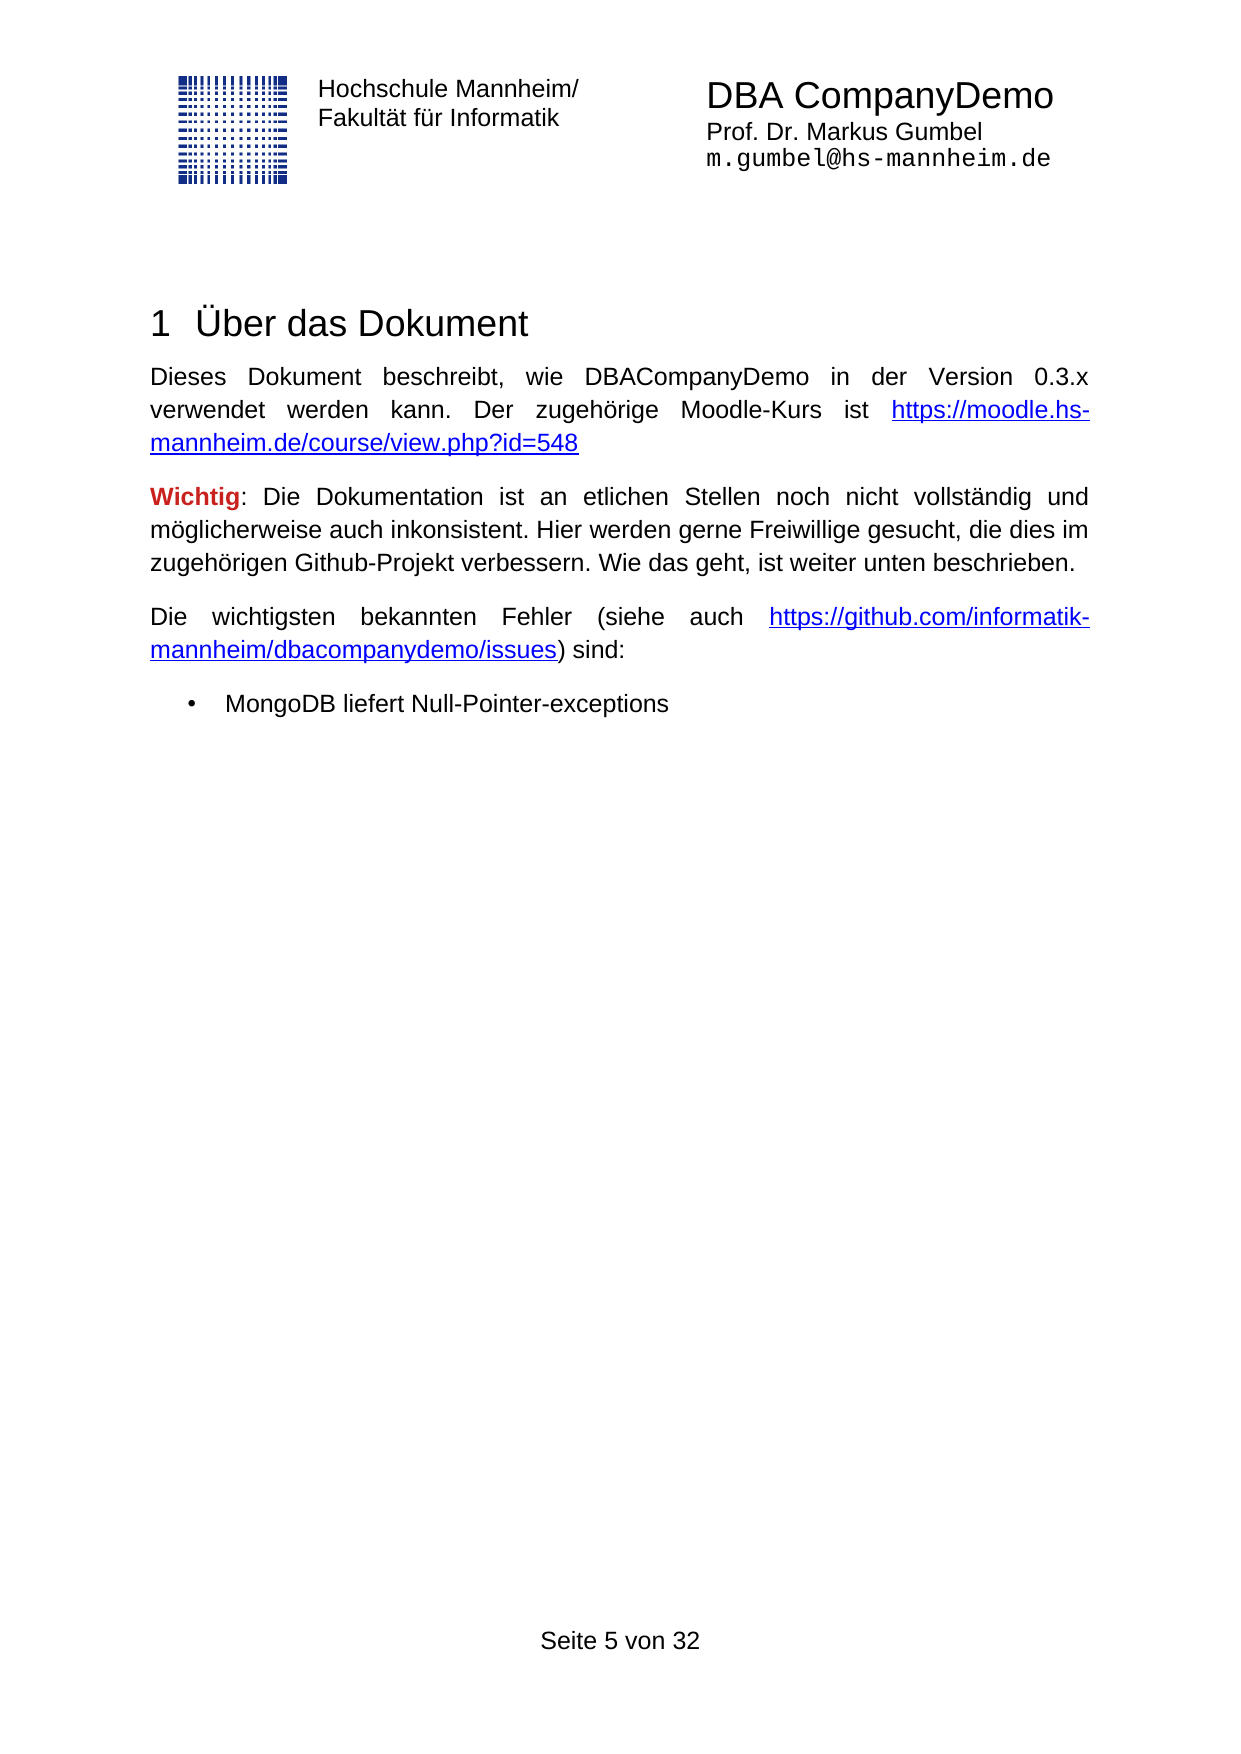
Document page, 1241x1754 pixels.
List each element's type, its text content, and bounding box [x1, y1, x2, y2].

text Die wichtigsten bekannten Fehler (siehe auch https://github.com/informatik-mannheim/dbacompanydemo/issues) sind: [150, 602, 1090, 664]
list MongoDB liefert Null-Pointer-exceptions [187, 689, 1090, 718]
subtitle Über das Dokument [150, 301, 1090, 344]
picture [176, 73, 289, 185]
text Dieses Dokument beschreibt, wie DBACompanyDemo in der Version 0.3.x verwendet werden kann. Der zugehörige Moodle-Kurs ist https://moodle.hs-mannheim.de/course/view.php?id=548 [150, 362, 1090, 457]
text Wichtig: Die Dokumentation ist an etlichen Stellen noch nicht vollständig und möglicherweise auch inkonsistent. Hier werden gerne Freiwillige gesucht, die dies im zugehörigen Github-Projekt verbessern. Wie das geht, ist weiter unten beschrieben. [150, 482, 1090, 577]
